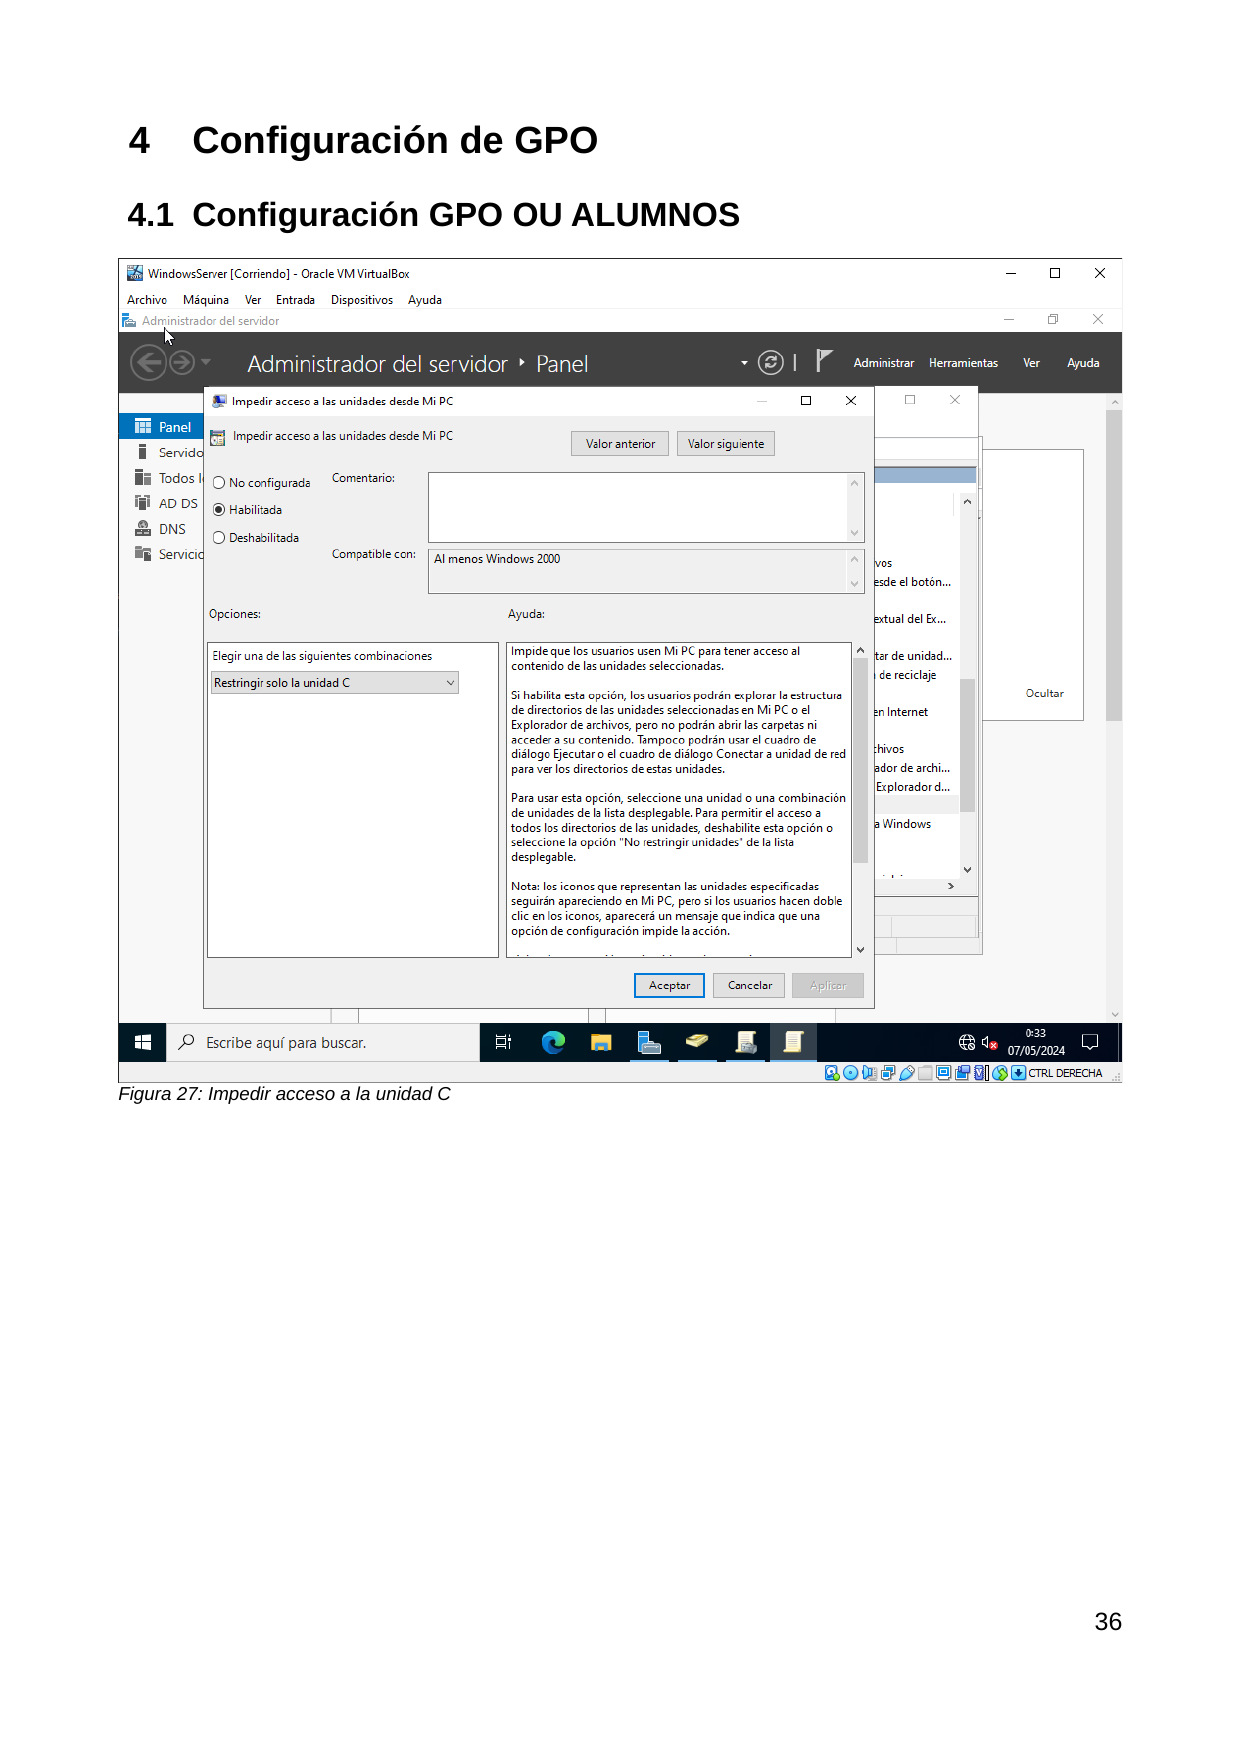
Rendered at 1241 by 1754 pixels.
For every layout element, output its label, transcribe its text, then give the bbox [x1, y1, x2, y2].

picture [118, 258, 1123, 1083]
subtitle Configuración GPO OU ALUMNOS [118, 195, 1122, 234]
subtitle Configuración de GPO [118, 118, 1122, 162]
text Figura 27: Impedir acceso a la unidad C [118, 1083, 1122, 1104]
